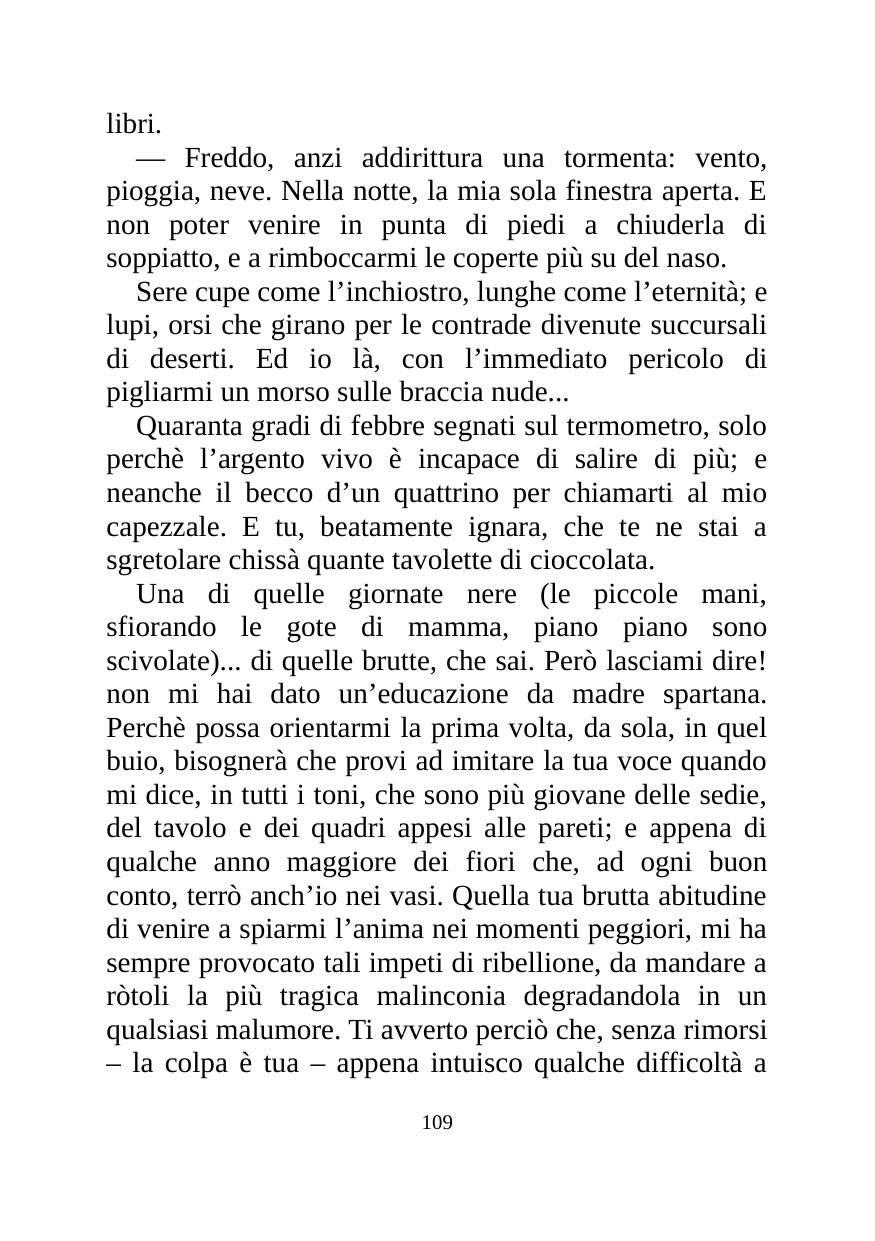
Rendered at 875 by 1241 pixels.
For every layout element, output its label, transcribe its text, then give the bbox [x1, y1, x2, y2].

text libri. [106, 106, 768, 140]
text Una di quelle giornate nere (le piccole mani, sfiorando le gote di mamma, piano piano sono scivolate)... di quelle brutte, che sai. Però lasciami dire! non mi hai dato un’educazione da madre spartana. Perchè possa orientarmi la prima volta, da sola, in quel buio, bisognerà che provi ad imitare la tua voce quando mi dice, in tutti i toni, che sono più giovane delle sedie, del tavolo e dei quadri appesi alle pareti; e appena di qualche anno maggiore dei fiori che, ad ogni buon conto, terrò anch’io nei vasi. Quella tua brutta abitudine di venire a spiarmi l’anima nei momenti peggiori, mi ha sempre provocato tali impeti di ribellione, da mandare a ròtoli la più tragica malinconia degradandola in un qualsiasi malumore. Ti avverto perciò che, senza rimorsi – la colpa è tua – appena intuisco qualche difficoltà a [106, 576, 768, 1079]
text — Freddo, anzi addirittura una tormenta: vento, pioggia, neve. Nella notte, la mia sola finestra aperta. E non poter venire in punta di piedi a chiuderla di soppiatto, e a rimboccarmi le coperte più su del naso. [106, 140, 768, 274]
text Quaranta gradi di febbre segnati sul termometro, solo perchè l’argento vivo è incapace di salire di più; e neanche il becco d’un quattrino per chiamarti al mio capezzale. E tu, beatamente ignara, che te ne stai a sgretolare chissà quante tavolette di cioccolata. [106, 408, 768, 576]
text Sere cupe come l’inchiostro, lunghe come l’eternità; e lupi, orsi che girano per le contrade divenute succursali di deserti. Ed io là, con l’immediato pericolo di pigliarmi un morso sulle braccia nude... [106, 274, 768, 408]
